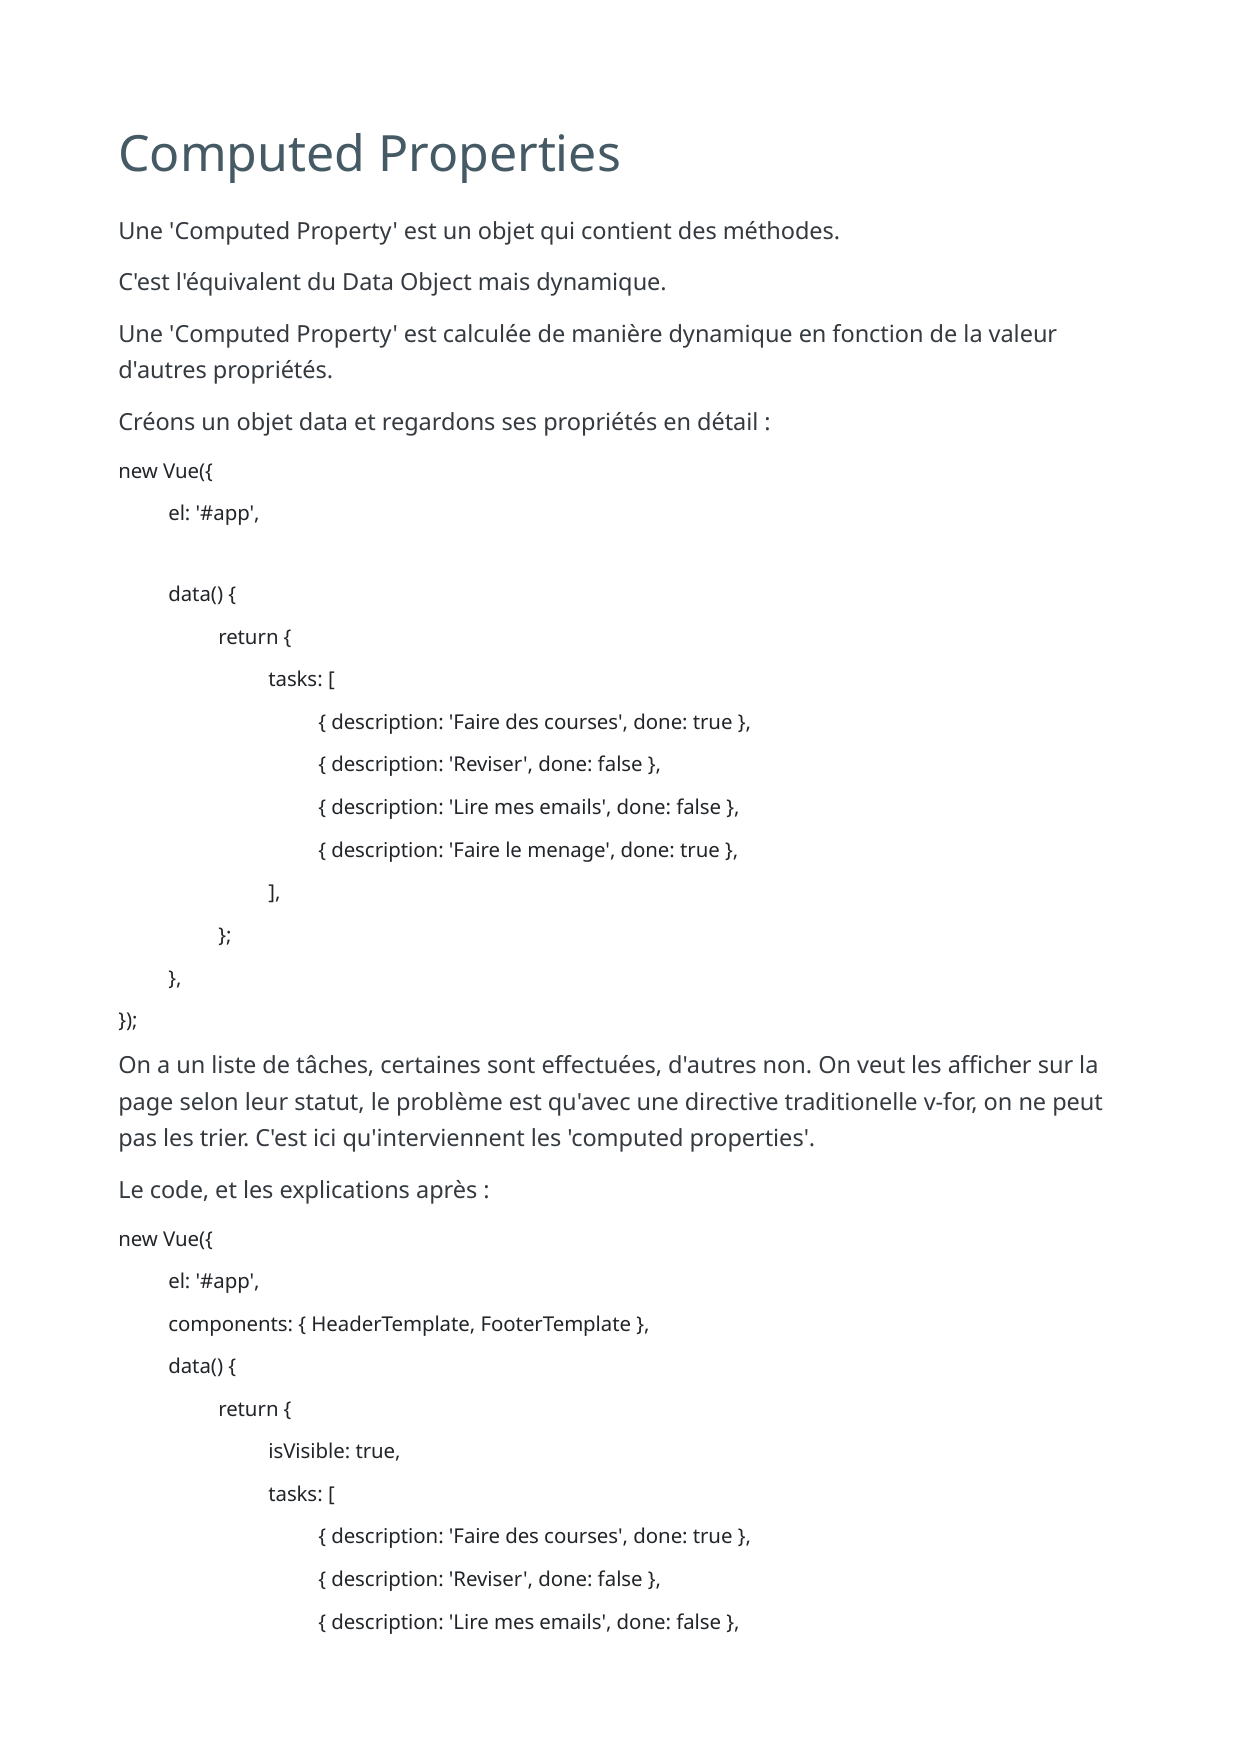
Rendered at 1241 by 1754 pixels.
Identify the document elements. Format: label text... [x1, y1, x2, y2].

text components: { HeaderTemplate, FooterTemplate }, [118, 1309, 1122, 1337]
text On a un liste de tâches, certaines sont effectuées, d'autres non. On veut les afficher sur la page selon leur statut, le problème est qu'avec une directive traditionelle v-for, on ne peut pas les trier. C'est ici qu'interviennent les 'computed properties'. [118, 1048, 1122, 1153]
text data() { [118, 1352, 1122, 1380]
text { description: 'Reviser', done: false }, [118, 750, 1122, 778]
text { description: 'Lire mes emails', done: false }, [118, 1607, 1122, 1635]
text new Vue({ [118, 457, 1122, 484]
subtitle Computed Properties [118, 118, 1122, 186]
text Une 'Computed Property' est calculée de manière dynamique en fonction de la valeur d'autres propriétés. [118, 317, 1122, 386]
text Une 'Computed Property' est un objet qui contient des méthodes. [118, 214, 1122, 246]
text }; [118, 921, 1122, 948]
text { description: 'Lire mes emails', done: false }, [118, 793, 1122, 821]
text return { [118, 622, 1122, 650]
text }, [118, 963, 1122, 991]
text { description: 'Faire des courses', done: true }, [118, 1522, 1122, 1550]
text Le code, et les explications après : [118, 1173, 1122, 1205]
text }); [118, 1006, 1122, 1033]
text el: '#app', [118, 1267, 1122, 1294]
text isVisible: true, [118, 1437, 1122, 1465]
text el: '#app', [118, 499, 1122, 527]
text C'est l'équivalent du Data Object mais dynamique. [118, 266, 1122, 298]
text { description: 'Faire le menage', done: true }, [118, 835, 1122, 863]
text return { [118, 1394, 1122, 1422]
text tasks: [ [118, 1479, 1122, 1508]
text tasks: [ [118, 665, 1122, 693]
text data() { [118, 580, 1122, 608]
text { description: 'Reviser', done: false }, [118, 1565, 1122, 1593]
text ], [118, 878, 1122, 906]
text { description: 'Faire des courses', done: true }, [118, 707, 1122, 736]
text new Vue({ [118, 1224, 1122, 1252]
text Créons un objet data et regardons ses propriétés en détail : [118, 405, 1122, 437]
